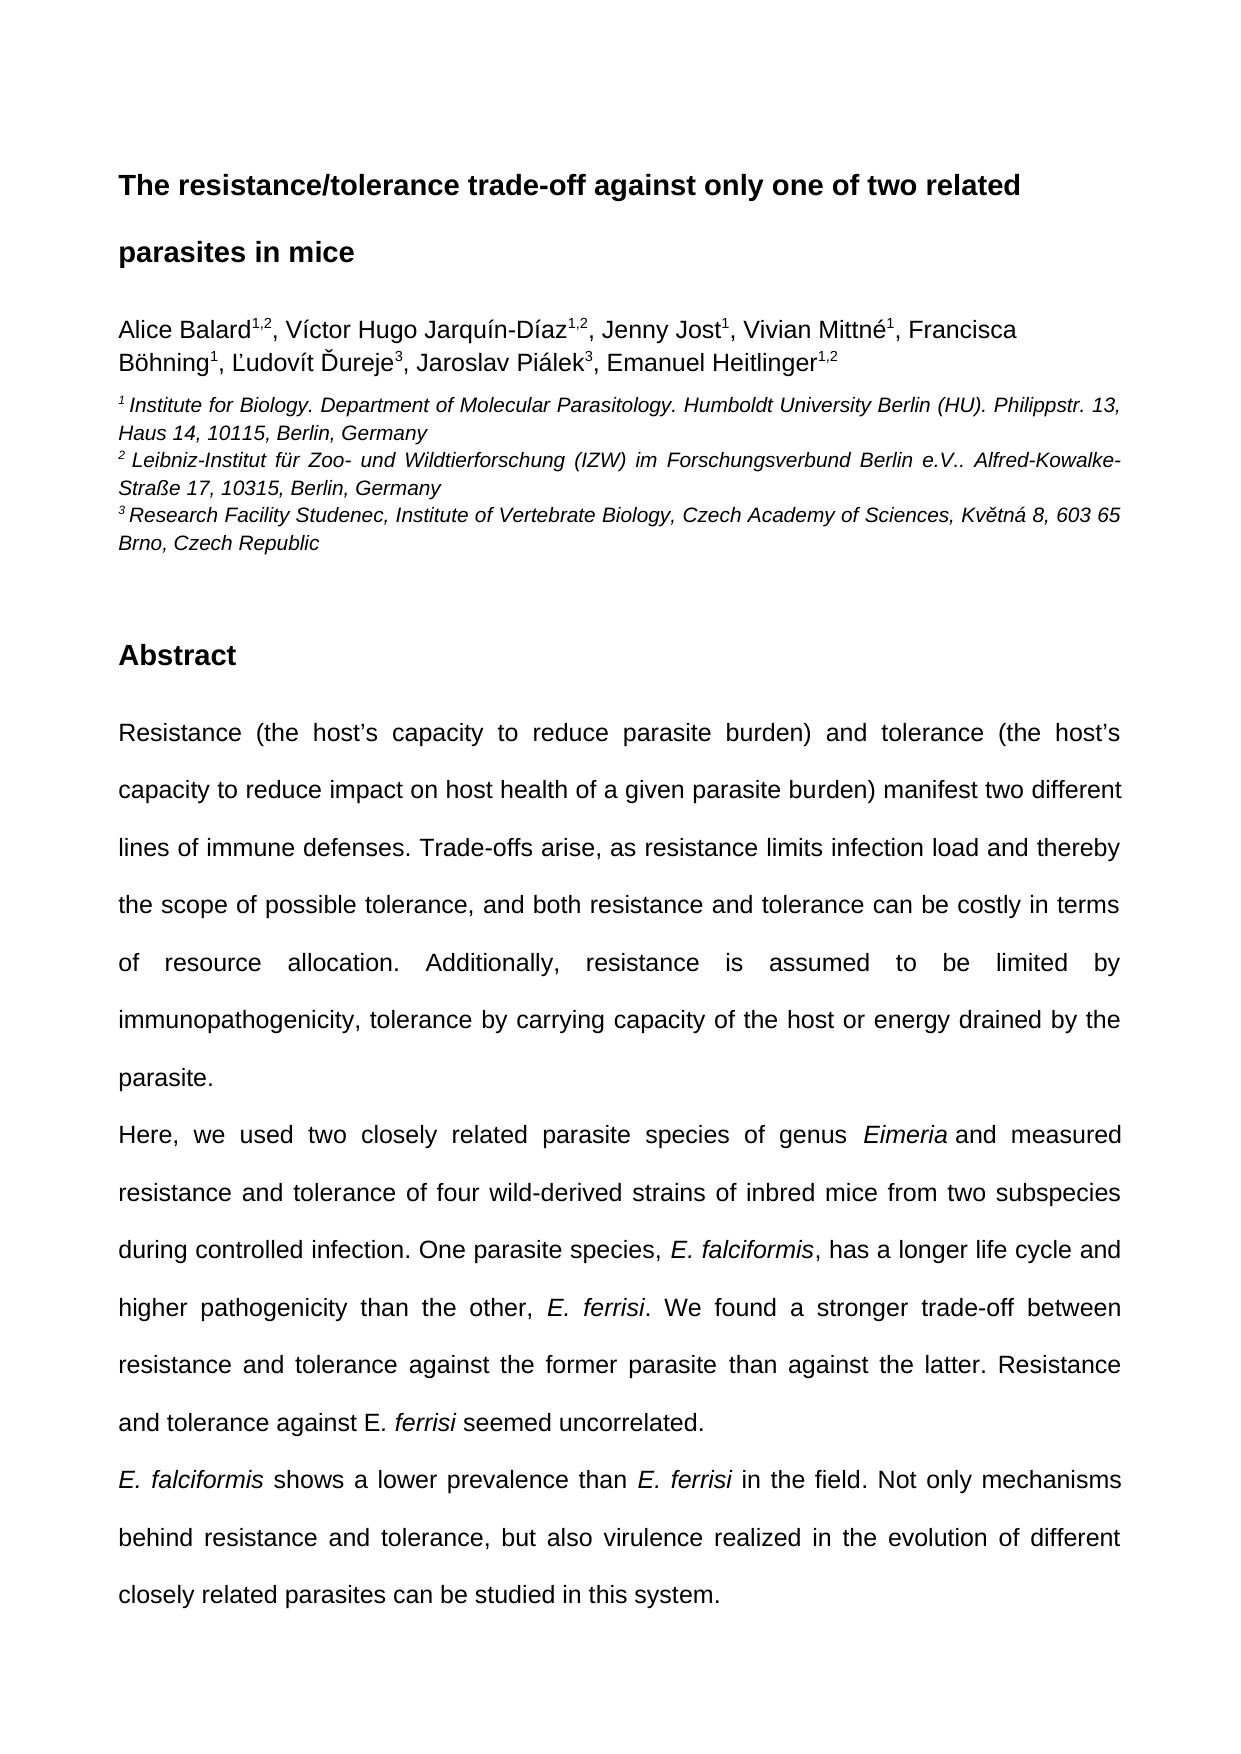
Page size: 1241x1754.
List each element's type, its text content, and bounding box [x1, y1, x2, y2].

subtitle Alice Balard1,2, Víctor Hugo Jarquín-Díaz1,2, Jenny Jost1, Vivian Mittné1, Francisca Böhning1, Ľudovít Ďureje3, Jaroslav Piálek3, Emanuel Heitlinger1,2 [118, 315, 1122, 377]
text Here, we used two closely related parasite species of genus Eimeria and measured resistance and tolerance of four wild-derived strains of inbred mice from two subspecies during controlled infection. One parasite species, E. falciformis, has a longer life cycle and higher pathogenicity than the other, E. ferrisi. We found a stronger trade-off between resistance and tolerance against the former parasite than against the latter. Resistance and tolerance against E. ferrisi seemed uncorrelated. [118, 1120, 1122, 1436]
subtitle Abstract [118, 638, 1122, 671]
text E. falciformis shows a lower prevalence than E. ferrisi in the field. Not only mechanisms behind resistance and tolerance, but also virulence realized in the evolution of different closely related parasites can be studied in this system. [118, 1465, 1122, 1609]
text 3 Research Facility Studenec, Institute of Vertebrate Biology, Czech Academy of Sciences, Květná 8, 603 65 Brno, Czech Republic [118, 503, 1122, 555]
subtitle The resistance/tolerance trade-off against only one of two related parasites in mice [118, 168, 1122, 269]
text 1 Institute for Biology. Department of Molecular Parasitology. Humboldt University Berlin (HU). Philippstr. 13, Haus 14, 10115, Berlin, Germany [118, 393, 1122, 445]
text 2 Leibniz-Institut für Zoo- und Wildtierforschung (IZW) im Forschungsverbund Berlin e.V.. Alfred-Kowalke-Straße 17, 10315, Berlin, Germany [118, 448, 1122, 500]
text Resistance (the host’s capacity to reduce parasite burden) and tolerance (the host’s capacity to reduce impact on host health of a given parasite burden) manifest two different lines of immune defenses. Trade-offs arise, as resistance limits infection load and thereby the scope of possible tolerance, and both resistance and tolerance can be costly in terms of resource allocation. Additionally, resistance is assumed to be limited by immunopathogenicity, tolerance by carrying capacity of the host or energy drained by the parasite. [118, 717, 1122, 1091]
